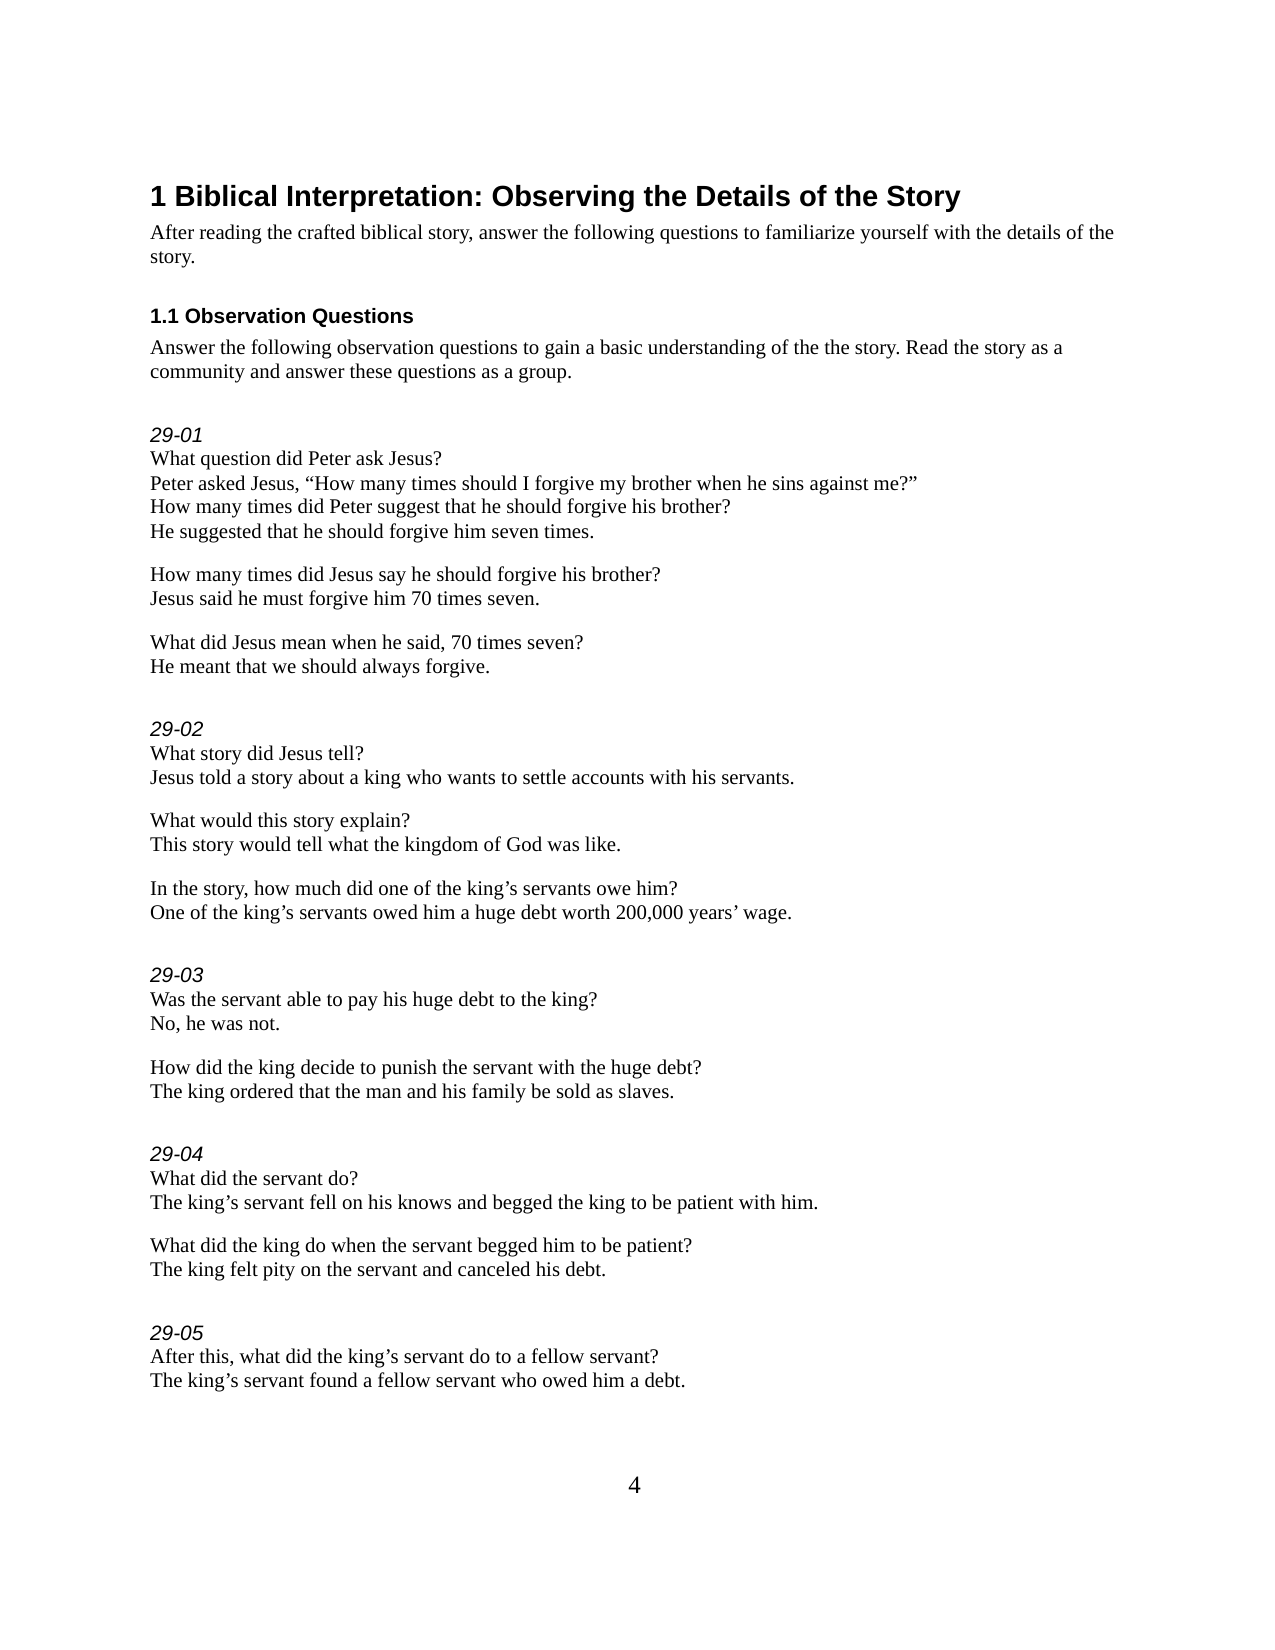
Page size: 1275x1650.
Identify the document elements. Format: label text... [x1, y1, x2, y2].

text What would this story explain? This story would tell what the kingdom of God was like. [150, 808, 1125, 856]
subtitle 29-02 [150, 717, 1125, 741]
subtitle 1.1 Observation Questions [150, 304, 1125, 328]
text After this, what did the king’s servant do to a fellow servant? The king’s servant found a fellow servant who owed him a debt. [150, 1344, 1125, 1392]
text In the story, how much did one of the king’s servants owe him? One of the king’s servants owed him a huge debt worth 200,000 years’ wage. [150, 876, 1125, 924]
text What did the king do when the servant begged him to be patient? The king felt pity on the servant and canceled his debt. [150, 1233, 1125, 1281]
text How did the king decide to punish the servant with the huge debt? The king ordered that the man and his family be sold as slaves. [150, 1054, 1125, 1103]
subtitle 29-03 [150, 963, 1125, 987]
text Was the servant able to pay his huge debt to the king? No, he was not. [150, 987, 1125, 1035]
text How many times did Jesus say he should forgive his brother? Jesus said he must forgive him 70 times seven. [150, 562, 1125, 610]
text What did the servant do? The king’s servant fell on his knows and begged the king to be patient with him. [150, 1166, 1125, 1214]
subtitle 29-05 [150, 1320, 1125, 1344]
text What did Jesus mean when he said, 70 times seven? He meant that we should always forgive. [150, 630, 1125, 678]
subtitle 1 Biblical Interpretation: Observing the Details of the Story [150, 179, 1125, 212]
text What question did Peter ask Jesus? Peter asked Jesus, “How many times should I forgive my brother when he sins against me?” How many times did Peter suggest that he should forgive his brother? He suggested that he should forgive him seven times. [150, 446, 1125, 543]
text What story did Jesus tell? Jesus told a story about a king who wants to settle accounts with his servants. [150, 741, 1125, 789]
text After reading the crafted biblical story, answer the following questions to familiarize yourself with the details of the story. [150, 220, 1125, 268]
subtitle 29-04 [150, 1142, 1125, 1166]
text Answer the following observation questions to gain a basic understanding of the the story. Read the story as a community and answer these questions as a group. [150, 335, 1125, 383]
subtitle 29-01 [150, 422, 1125, 446]
